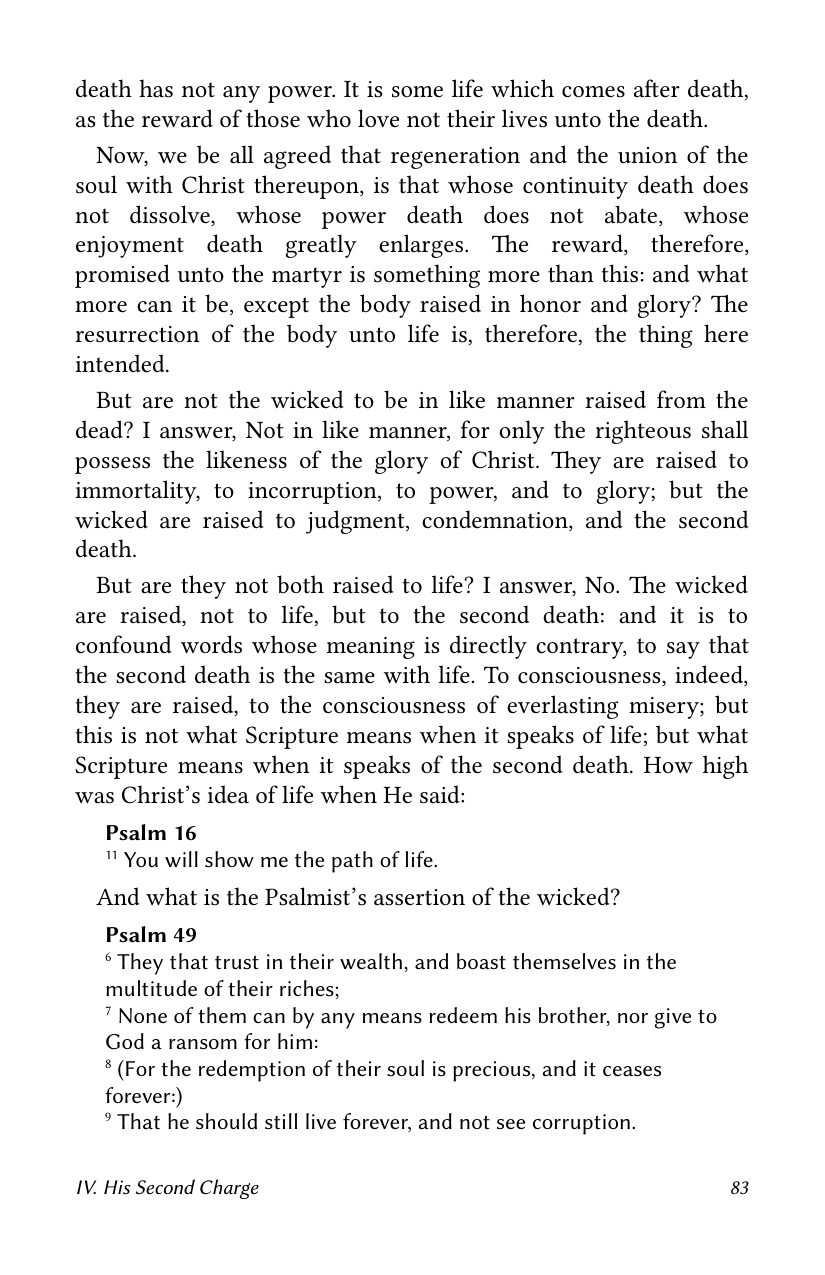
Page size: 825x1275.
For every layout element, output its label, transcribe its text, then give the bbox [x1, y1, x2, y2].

text death has not any power. It is some life which comes after death, as the reward of those who love not their lives unto the death. [75, 75, 750, 133]
text 9 That he should still live forever, and not see corruption. [105, 1109, 720, 1135]
text 8 (For the redemption of their soul is precious, and it ceases forever:) [105, 1056, 720, 1109]
text And what is the Psalmist’s assertion of the wicked? [75, 883, 750, 911]
text Psalm 49 [105, 922, 750, 948]
text Psalm 16 [105, 819, 750, 846]
text But are they not both raised to life? I answer, No. The wicked are raised, not to life, but to the second death: and it is to confound words whose meaning is directly contrary, to say that the second death is the same with life. To consciousness, indeed, they are raised, to the consciousness of everlasting misery; but this is not what Scripture means when it speaks of life; but what Scripture means when it speaks of the second death. How high was Christ’s idea of life when He said: [75, 571, 750, 809]
text 7 None of them can by any means redeem his brother, nor give to God a ransom for him: [105, 1003, 720, 1055]
text 6 They that trust in their wealth, and boast themselves in the multitude of their riches; [105, 949, 720, 1002]
text But are not the wicked to be in like manner raised from the dead? I answer, Not in like manner, for only the righteous shall possess the likeness of the glory of Christ. They are raised to immortality, to incorruption, to power, and to glory; but the wicked are raised to judgment, condemnation, and the second death. [75, 386, 750, 564]
text Now, we be all agreed that regeneration and the union of the soul with Christ thereupon, is that whose continuity death does not dissolve, whose power death does not abate, whose enjoyment death greatly enlarges. The reward, therefore, promised unto the martyr is something more than this: and what more can it be, except the body raised in honor and glory? The resurrection of the body unto life is, therefore, the thing here intended. [75, 141, 750, 379]
text 11 You will show me the path of life. [105, 847, 720, 873]
